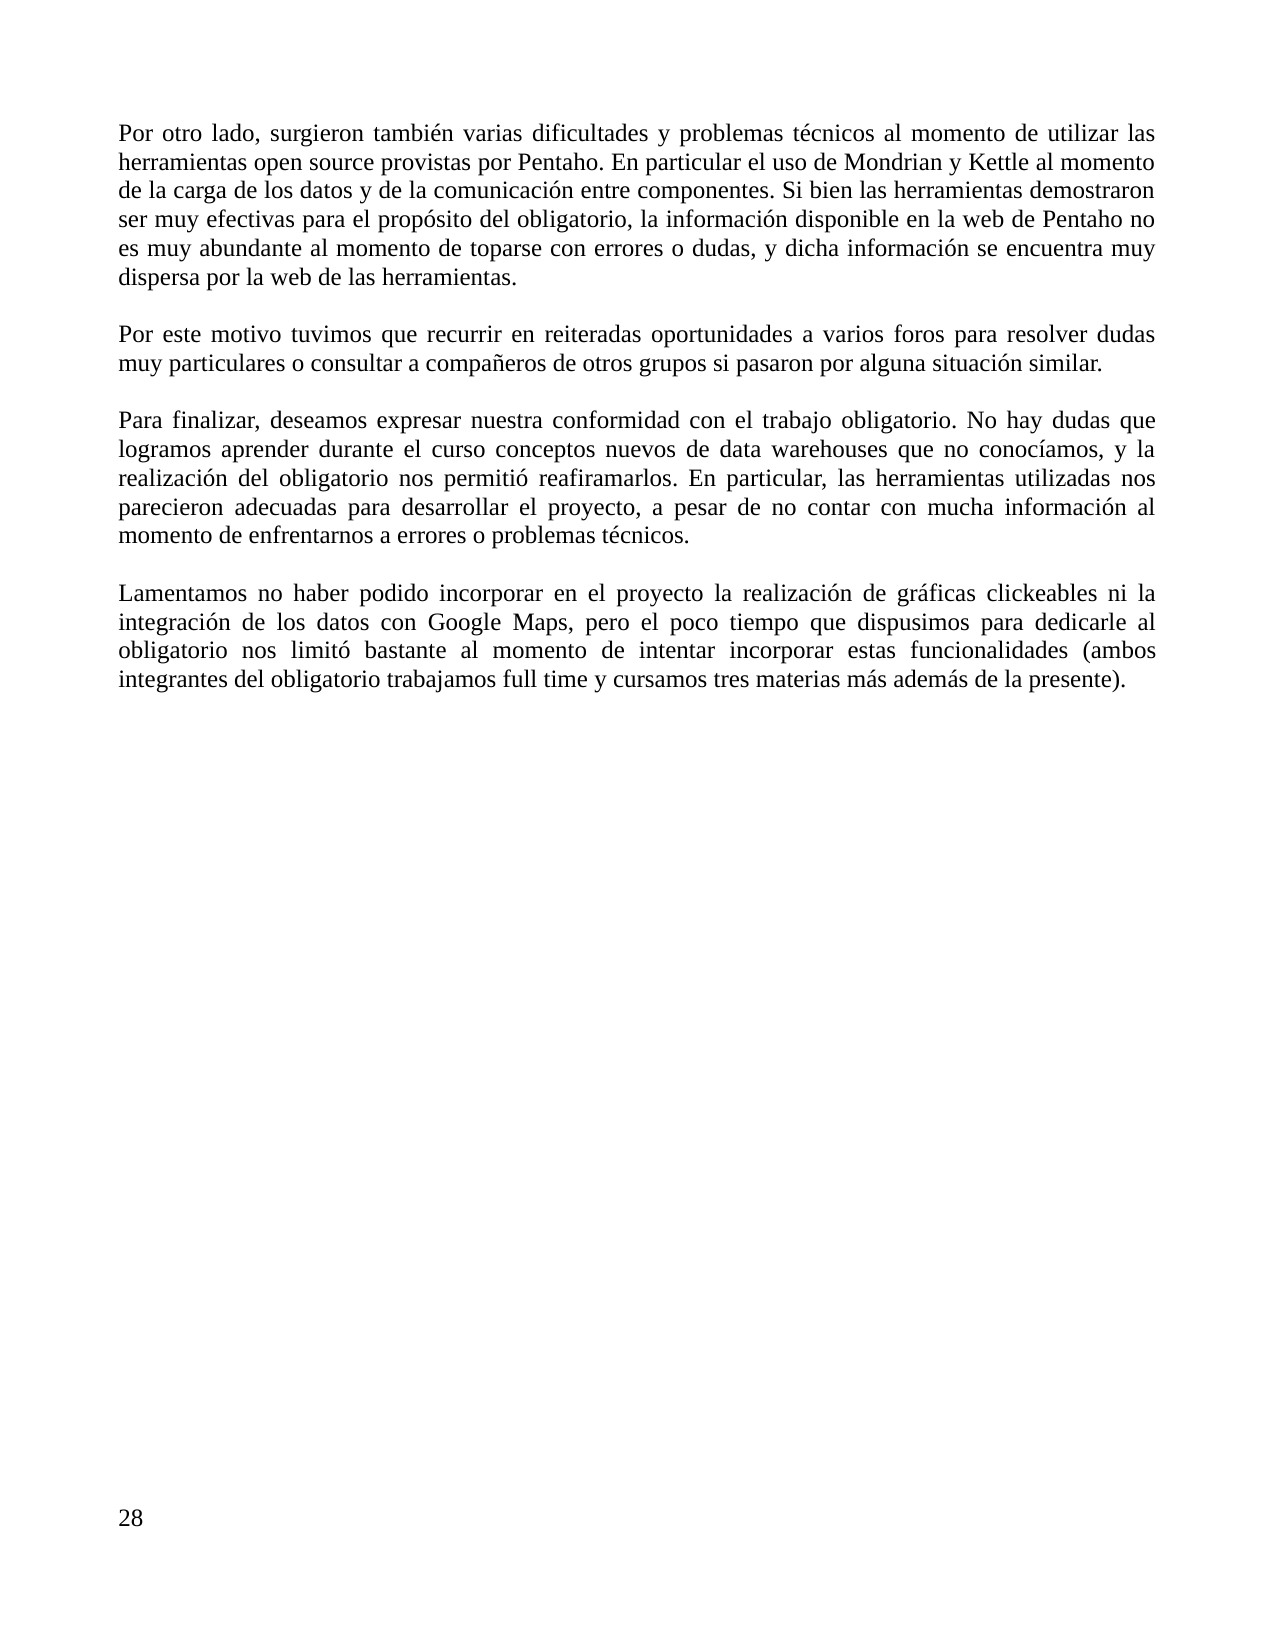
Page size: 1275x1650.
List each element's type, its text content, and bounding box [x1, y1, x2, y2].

text Por otro lado, surgieron también varias dificultades y problemas técnicos al momento de utilizar las herramientas open source provistas por Pentaho. En particular el uso de Mondrian y Kettle al momento de la carga de los datos y de la comunicación entre componentes. Si bien las herramientas demostraron ser muy efectivas para el propósito del obligatorio, la información disponible en la web de Pentaho no es muy abundante al momento de toparse con errores o dudas, y dicha información se encuentra muy dispersa por la web de las herramientas. [118, 118, 1157, 291]
text Para finalizar, deseamos expresar nuestra conformidad con el trabajo obligatorio. No hay dudas que logramos aprender durante el curso conceptos nuevos de data warehouses que no conocíamos, y la realización del obligatorio nos permitió reafiramarlos. En particular, las herramientas utilizadas nos parecieron adecuadas para desarrollar el proyecto, a pesar de no contar con mucha información al momento de enfrentarnos a errores o problemas técnicos. [118, 406, 1157, 549]
text Por este motivo tuvimos que recurrir en reiteradas oportunidades a varios foros para resolver dudas muy particulares o consultar a compañeros de otros grupos si pasaron por alguna situación similar. [118, 319, 1157, 377]
text Lamentamos no haber podido incorporar en el proyecto la realización de gráficas clickeables ni la integración de los datos con Google Maps, pero el poco tiempo que dispusimos para dedicarle al obligatorio nos limitó bastante al momento de intentar incorporar estas funcionalidades (ambos integrantes del obligatorio trabajamos full time y cursamos tres materias más además de la presente). [118, 578, 1157, 693]
